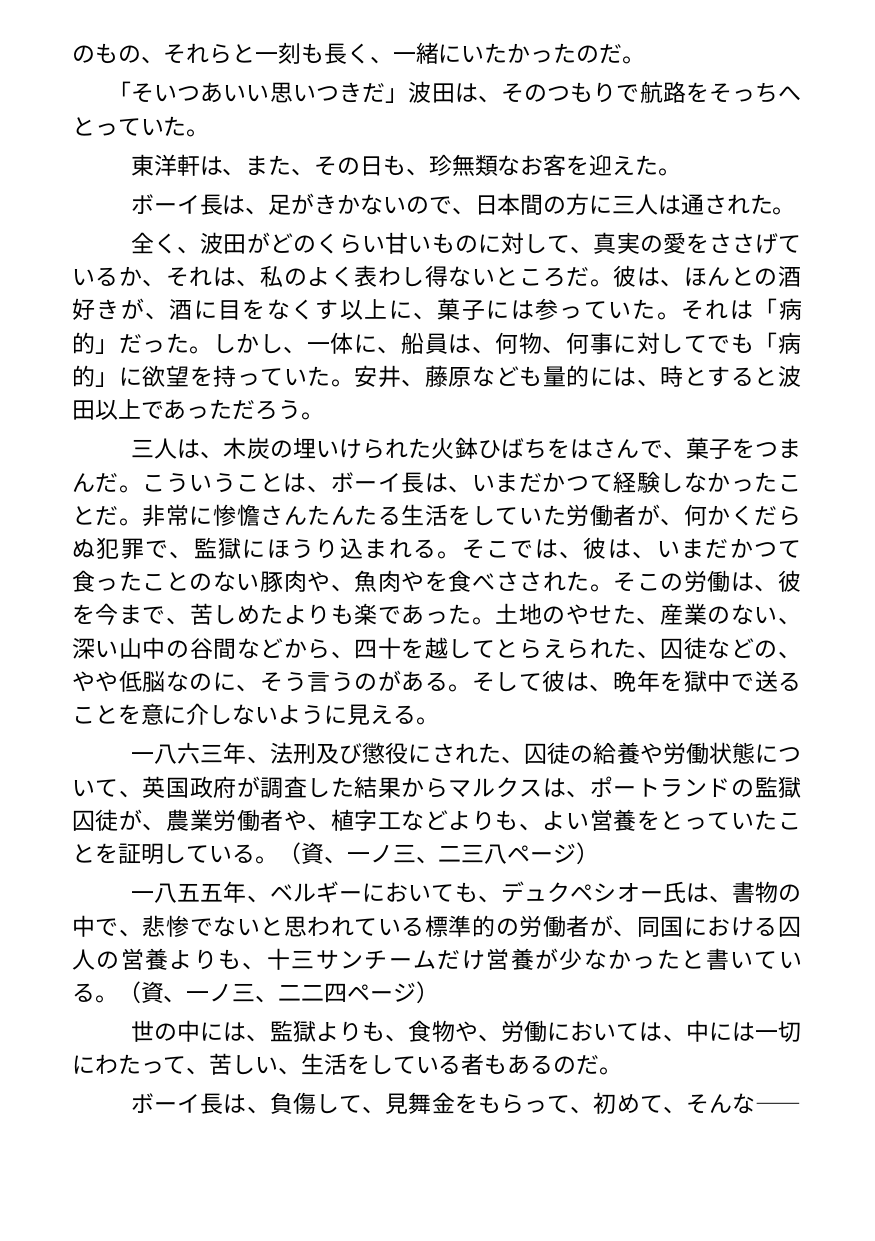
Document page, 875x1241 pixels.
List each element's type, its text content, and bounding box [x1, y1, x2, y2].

text ボーイ長は、足がきかないので、日本間の方に三人は通された。 [72, 187, 802, 220]
text ボーイ長は、負傷して、見舞金をもらって、初めて、そんな―― [72, 1086, 802, 1119]
text 三人は、木炭の埋いけられた火鉢ひばちをはさんで、菓子をつまんだ。こういうことは、ボーイ長は、いまだかつて経験しなかったことだ。非常に惨憺さんたんたる生活をしていた労働者が、何かくだらぬ犯罪で、監獄にほうり込まれる。そこでは、彼は、いまだかつて食ったことのない豚肉や、魚肉やを食べさされた。そこの労働は、彼を今まで、苦しめたよりも楽であった。土地のやせた、産業のない、深い山中の谷間などから、四十を越してとらえられた、囚徒などの、やや低脳なのに、そう言うのがある。そして彼は、晩年を獄中で送ることを意に介しないように見える。 [72, 431, 802, 730]
text のもの、それらと一刻も長く、一緒にいたかったのだ。 [72, 36, 802, 69]
text 世の中には、監獄よりも、食物や、労働においては、中には一切にわたって、苦しい、生活をしている者もあるのだ。 [72, 1014, 802, 1080]
text 東洋軒は、また、その日も、珍無類なお客を迎えた。 [72, 148, 802, 181]
text 「そいつあいい思いつきだ」波田は、そのつもりで航路をそっちへとっていた。 [72, 75, 802, 142]
text 一八五五年、ベルギーにおいても、デュクペシオー氏は、書物の中で、悲惨でないと思われている標準的の労働者が、同国における囚人の営養よりも、十三サンチームだけ営養が少なかったと書いている。（資、一ノ三、二二四ページ） [72, 875, 802, 1008]
text 一八六三年、法刑及び懲役にされた、囚徒の給養や労働状態について、英国政府が調査した結果からマルクスは、ポートランドの監獄囚徒が、農業労働者や、植字工などよりも、よい営養をとっていたことを証明している。（資、一ノ三、二三八ページ） [72, 736, 802, 869]
text 全く、波田がどのくらい甘いものに対して、真実の愛をささげているか、それは、私のよく表わし得ないところだ。彼は、ほんとの酒好きが、酒に目をなくす以上に、菓子には参っていた。それは「病的」だった。しかし、一体に、船員は、何物、何事に対してでも「病的」に欲望を持っていた。安井、藤原なども量的には、時とすると波田以上であっただろう。 [72, 226, 802, 425]
